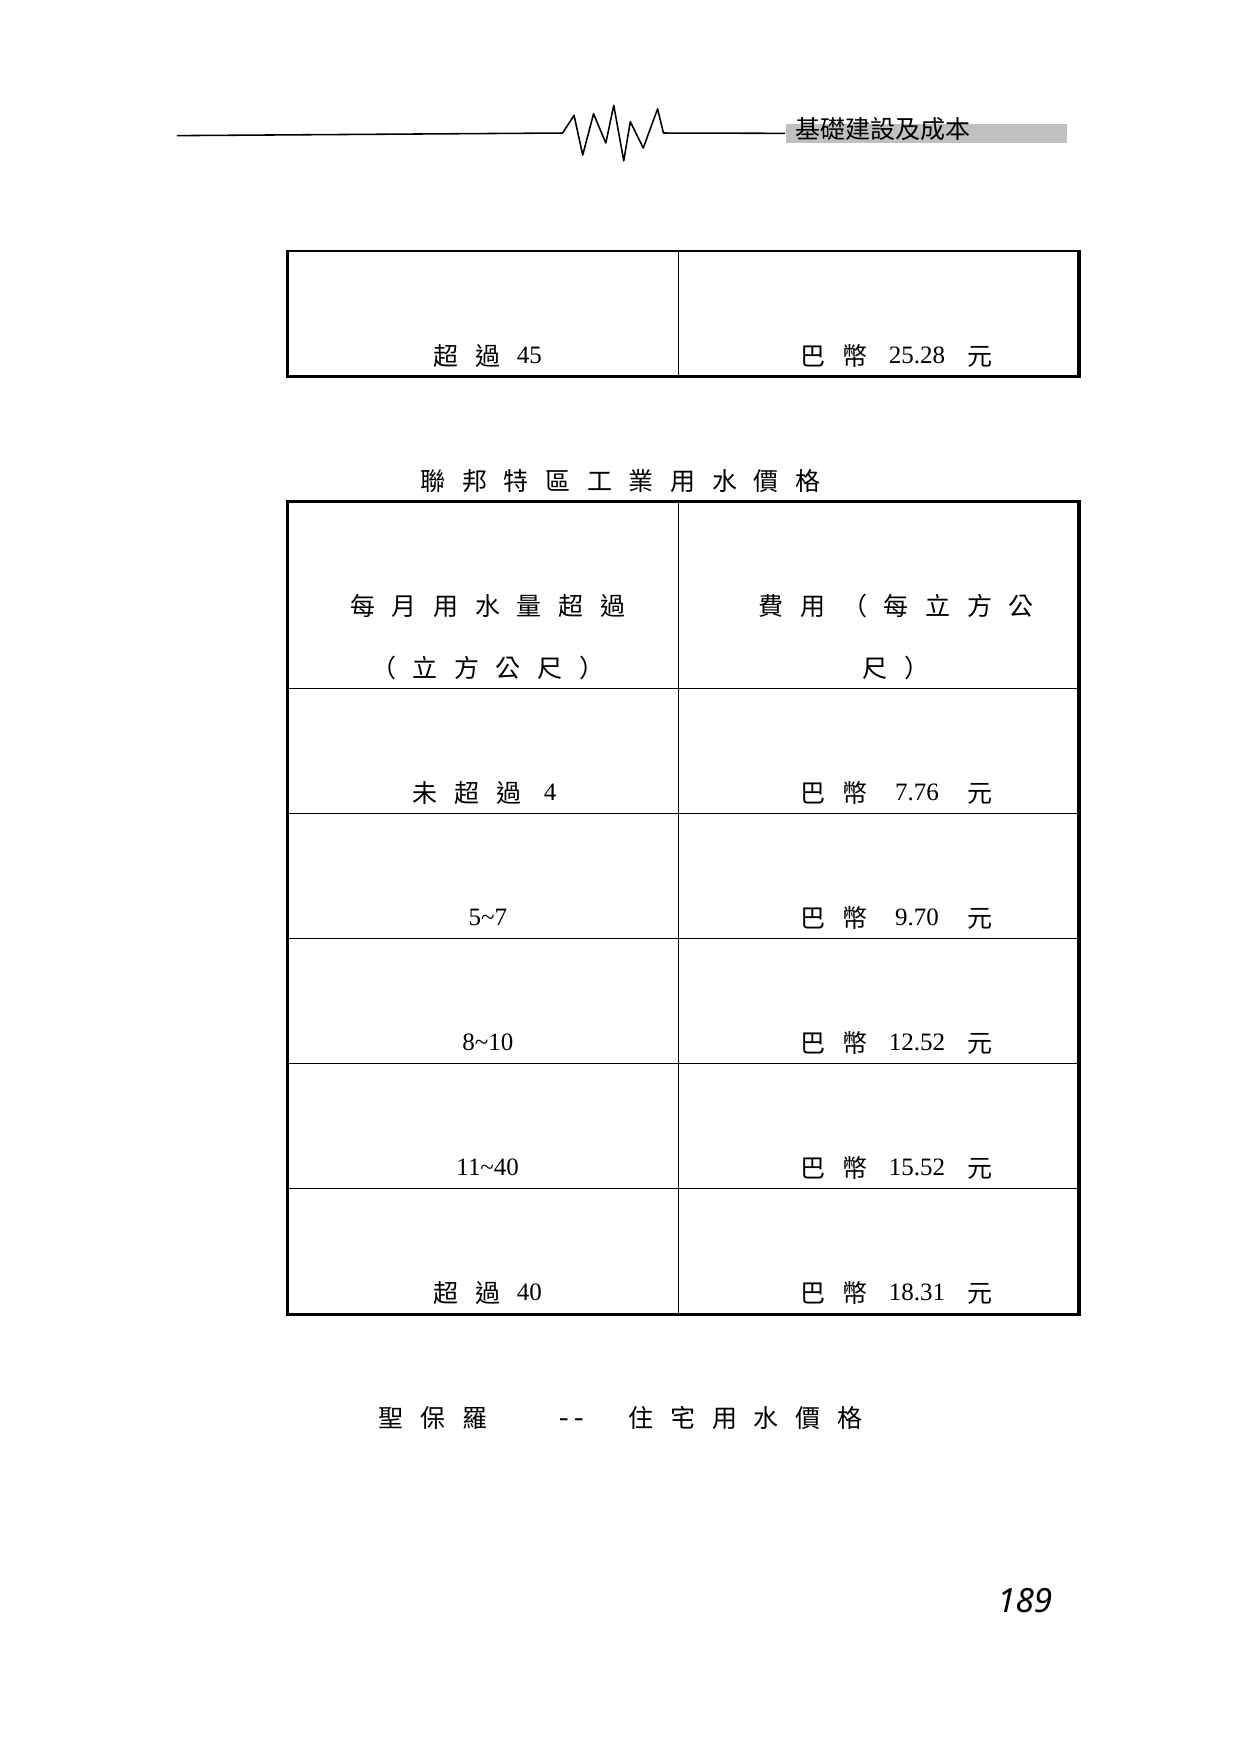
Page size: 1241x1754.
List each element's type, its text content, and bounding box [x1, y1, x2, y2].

table_cell 5~7 [289, 814, 678, 938]
text 聖保羅 -- 住宅用水價格 [183, 1375, 1058, 1438]
table_cell 巴幣18.31元 [679, 1189, 1077, 1313]
table_cell 巴幣12.52元 [679, 939, 1077, 1063]
table_cell 超過45 [289, 252, 678, 375]
table_cell 11~40 [289, 1064, 678, 1188]
table_cell 巴幣7.76元 [679, 689, 1077, 813]
table_cell 8~10 [289, 939, 678, 1063]
table_header 每月用水量超過（立方公尺） [289, 503, 678, 688]
table_cell 巴幣25.28元 [679, 252, 1077, 375]
table_cell 巴幣9.70元 [679, 814, 1077, 938]
table_cell 未超過4 [289, 689, 678, 813]
text 聯邦特區工業用水價格 [183, 438, 1058, 500]
table_header 費用（每立方公尺） [679, 503, 1077, 688]
table_cell 巴幣15.52元 [679, 1064, 1077, 1188]
table_cell 超過40 [289, 1189, 678, 1313]
